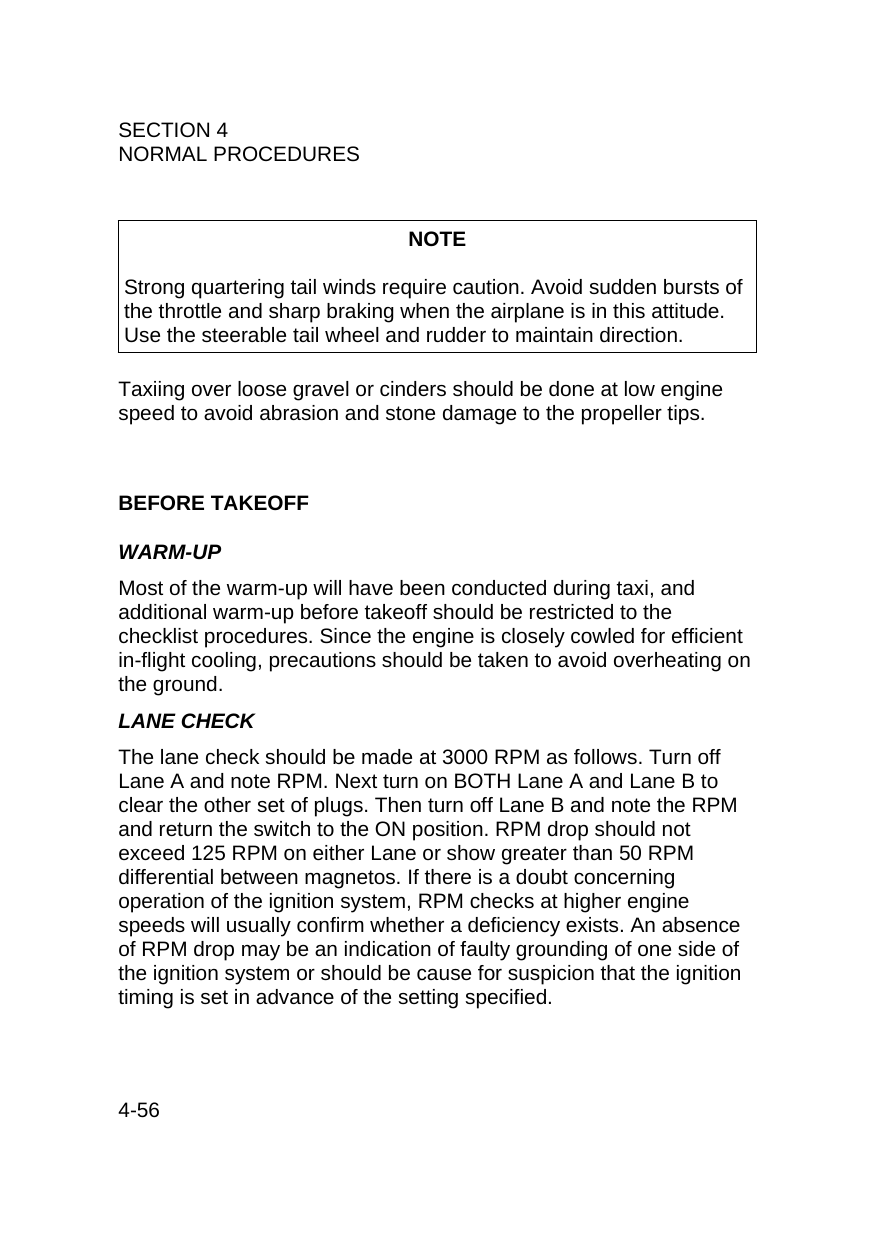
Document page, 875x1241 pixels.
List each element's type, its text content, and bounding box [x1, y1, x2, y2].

text Taxiing over loose gravel or cinders should be done at low engine speed to avoid abrasion and stone damage to the propeller tips. [118, 377, 756, 425]
subtitle BEFORE TAKEOFF [118, 491, 756, 515]
subtitle WARM-UP [118, 540, 756, 564]
table_header NOTE Strong quartering tail winds require caution. Avoid sudden bursts of the throttle and sharp braking when the airplane is in this attitude. Use the steerable tail wheel and rudder to maintain direction. [119, 221, 756, 352]
subtitle LANE CHECK [118, 708, 756, 732]
text Most of the warm-up will have been conducted during taxi, and additional warm-up before takeoff should be restricted to the checklist procedures. Since the engine is closely cowled for efficient in-flight cooling, precautions should be taken to avoid overheating on the ground. [118, 576, 756, 696]
text The lane check should be made at 3000 RPM as follows. Turn off Lane A and note RPM. Next turn on BOTH Lane A and Lane B to clear the other set of plugs. Then turn off Lane B and note the RPM and return the switch to the ON position. RPM drop should not exceed 125 RPM on either Lane or show greater than 50 RPM differential between magnetos. If there is a doubt concerning operation of the ignition system, RPM checks at higher engine speeds will usually confirm whether a deficiency exists. An absence of RPM drop may be an indication of faulty grounding of one side of the ignition system or should be cause for suspicion that the ignition timing is set in advance of the setting specified. [118, 745, 756, 1008]
